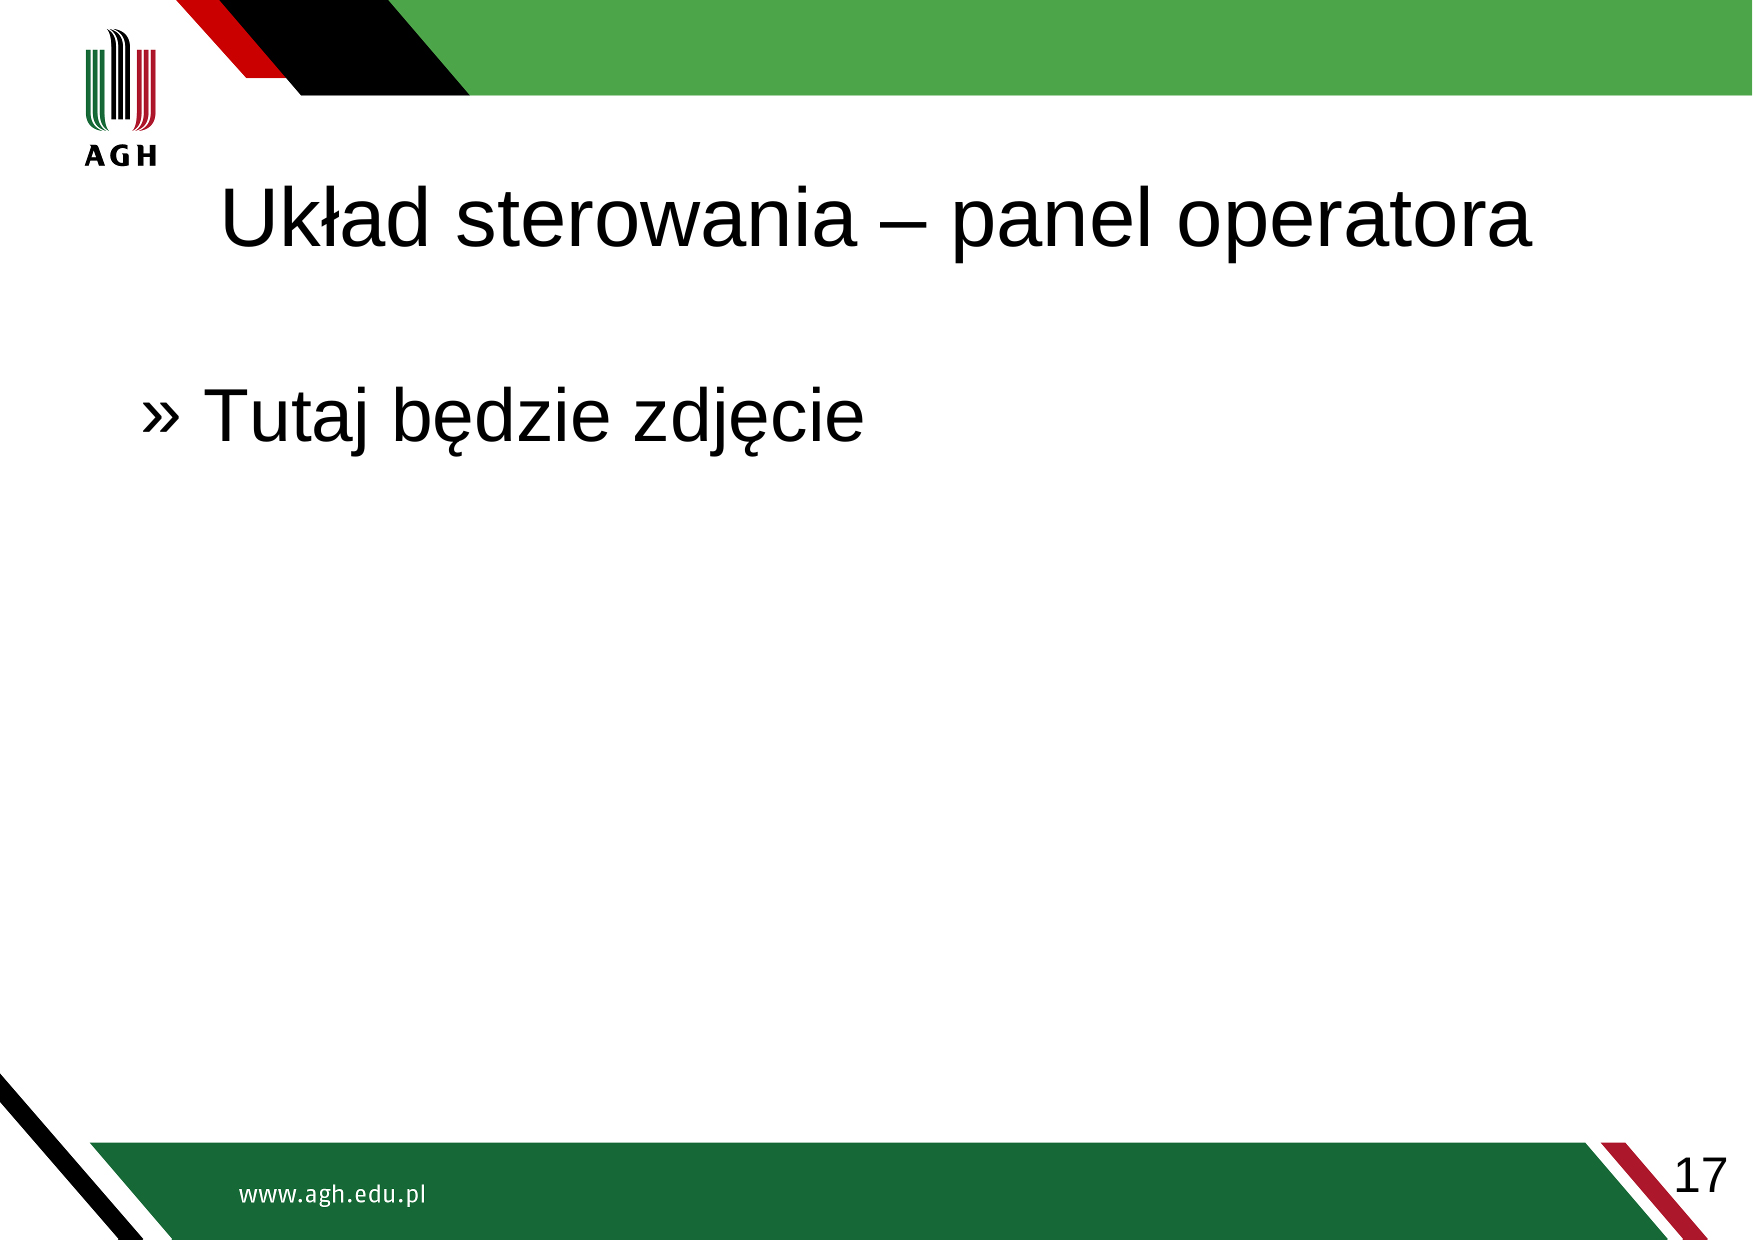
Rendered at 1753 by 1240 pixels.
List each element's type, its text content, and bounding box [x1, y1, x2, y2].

list Tutaj będzie zdjęcie [131, 358, 1622, 1103]
picture [0, 0, 1753, 1240]
title Układ sterowania – panel operatora [131, 110, 1622, 317]
